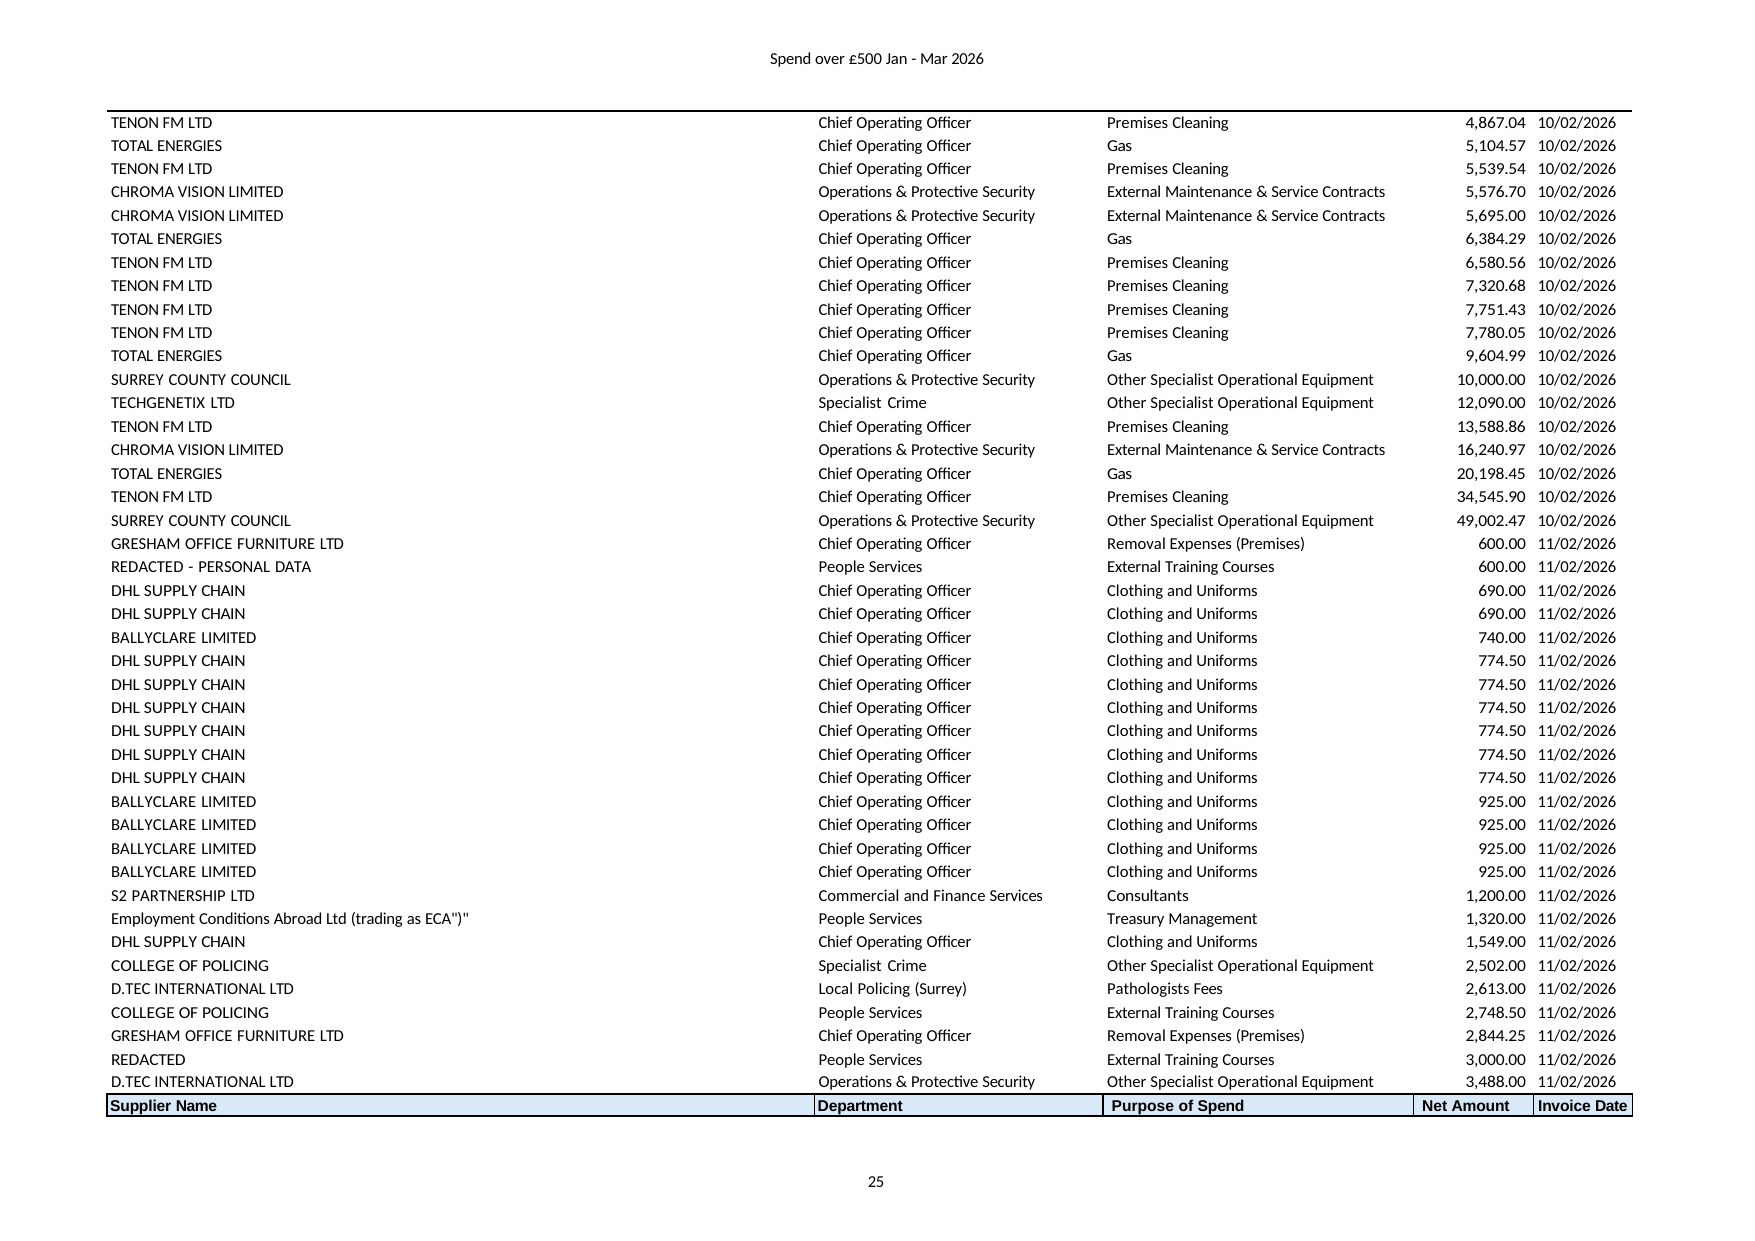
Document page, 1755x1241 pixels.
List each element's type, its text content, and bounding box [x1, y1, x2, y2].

table_header Department [815, 1095, 1102, 1115]
table_header Invoice Date [1534, 1095, 1632, 1115]
table_cell 774.50 [1414, 720, 1533, 743]
table_cell 11/02/2026 [1534, 907, 1632, 930]
table_cell External Maintenance & Service Contracts [1103, 180, 1413, 204]
table_cell Other Specialist Operational Equipment [1103, 368, 1413, 391]
table_cell Clothing and Uniforms [1103, 696, 1413, 719]
table_cell 925.00 [1414, 837, 1533, 860]
table_cell 10/02/2026 [1534, 227, 1632, 251]
table_cell DHL SUPPLY CHAIN [107, 720, 814, 743]
table_cell 7,320.68 [1414, 274, 1533, 298]
table_cell 20,198.45 [1414, 462, 1533, 485]
table_cell Other Specialist Operational Equipment [1103, 391, 1413, 415]
table_cell 11/02/2026 [1534, 696, 1632, 719]
table_cell 774.50 [1414, 673, 1533, 696]
table_cell 13,588.86 [1414, 415, 1533, 438]
table_cell Treasury Management [1103, 907, 1413, 930]
table_cell 774.50 [1414, 743, 1533, 766]
table_cell TENON FM LTD [107, 274, 814, 298]
table_cell Chief Operating Officer [814, 790, 1103, 813]
table_cell 10/02/2026 [1534, 112, 1632, 133]
table_cell 11/02/2026 [1534, 602, 1632, 626]
table_cell 7,780.05 [1414, 321, 1533, 344]
table_cell GRESHAM OFFICE FURNITURE LTD [107, 1024, 814, 1048]
table_cell Clothing and Uniforms [1103, 649, 1413, 673]
table_cell 11/02/2026 [1534, 555, 1632, 579]
table_cell Gas [1103, 462, 1413, 485]
table_cell Chief Operating Officer [814, 720, 1103, 743]
table_cell TOTAL ENERGIES [107, 462, 814, 485]
table_cell 2,748.50 [1414, 1001, 1533, 1024]
table_cell Premises Cleaning [1103, 274, 1413, 298]
table_cell Clothing and Uniforms [1103, 790, 1413, 813]
table_cell D.TEC INTERNATIONAL LTD [107, 1071, 814, 1093]
table_cell External Training Courses [1103, 1001, 1413, 1024]
table_cell Gas [1103, 345, 1413, 368]
table_cell 11/02/2026 [1534, 837, 1632, 860]
table_cell 6,384.29 [1414, 227, 1533, 251]
table_cell TENON FM LTD [107, 112, 814, 133]
table_cell Premises Cleaning [1103, 485, 1413, 508]
table_cell Clothing and Uniforms [1103, 930, 1413, 954]
table_cell 11/02/2026 [1534, 977, 1632, 1001]
table_cell 11/02/2026 [1534, 884, 1632, 907]
table_cell 925.00 [1414, 813, 1533, 837]
table_cell BALLYCLARE LIMITED [107, 813, 814, 837]
table_cell BALLYCLARE LIMITED [107, 626, 814, 649]
table_cell 10/02/2026 [1534, 298, 1632, 321]
table_cell BALLYCLARE LIMITED [107, 837, 814, 860]
table_cell 774.50 [1414, 766, 1533, 790]
table_cell Chief Operating Officer [814, 743, 1103, 766]
table_cell TENON FM LTD [107, 485, 814, 508]
table_cell 10/02/2026 [1534, 251, 1632, 274]
table_cell 10/02/2026 [1534, 462, 1632, 485]
table_cell 11/02/2026 [1534, 1001, 1632, 1024]
table_cell Premises Cleaning [1103, 112, 1413, 133]
table_cell People Services [814, 555, 1103, 579]
table_cell 49,002.47 [1414, 509, 1533, 532]
table_cell 10/02/2026 [1534, 391, 1632, 415]
table_cell Chief Operating Officer [814, 837, 1103, 860]
table_cell Other Specialist Operational Equipment [1103, 1071, 1413, 1093]
table_cell DHL SUPPLY CHAIN [107, 649, 814, 673]
table_cell Clothing and Uniforms [1103, 766, 1413, 790]
table_cell TENON FM LTD [107, 251, 814, 274]
table_cell Gas [1103, 227, 1413, 251]
table_cell 11/02/2026 [1534, 579, 1632, 602]
table_cell 10/02/2026 [1534, 415, 1632, 438]
table_cell 1,549.00 [1414, 930, 1533, 954]
table_cell Other Specialist Operational Equipment [1103, 509, 1413, 532]
table_cell 5,539.54 [1414, 157, 1533, 180]
table_cell Chief Operating Officer [814, 251, 1103, 274]
table_cell REDACTED [107, 1048, 814, 1071]
table_cell Chief Operating Officer [814, 930, 1103, 954]
table_cell TOTAL ENERGIES [107, 345, 814, 368]
table_cell Chief Operating Officer [814, 462, 1103, 485]
table_cell Operations & Protective Security [814, 204, 1103, 227]
table_cell Removal Expenses (Premises) [1103, 532, 1413, 555]
table_cell 10/02/2026 [1534, 345, 1632, 368]
table_cell 10/02/2026 [1534, 485, 1632, 508]
table_cell Clothing and Uniforms [1103, 813, 1413, 837]
table_cell 10/02/2026 [1534, 368, 1632, 391]
table_cell 11/02/2026 [1534, 720, 1632, 743]
table_cell 3,000.00 [1414, 1048, 1533, 1071]
table_cell TENON FM LTD [107, 298, 814, 321]
table_cell Consultants [1103, 884, 1413, 907]
table_cell 740.00 [1414, 626, 1533, 649]
table_cell 5,104.57 [1414, 134, 1533, 157]
table_cell DHL SUPPLY CHAIN [107, 673, 814, 696]
table_cell BALLYCLARE LIMITED [107, 860, 814, 883]
table_cell Clothing and Uniforms [1103, 860, 1413, 883]
table_cell Chief Operating Officer [814, 157, 1103, 180]
table_cell 11/02/2026 [1534, 532, 1632, 555]
table_cell 774.50 [1414, 696, 1533, 719]
table_cell 11/02/2026 [1534, 649, 1632, 673]
table_cell Premises Cleaning [1103, 321, 1413, 344]
table_cell 600.00 [1414, 532, 1533, 555]
table_cell Removal Expenses (Premises) [1103, 1024, 1413, 1048]
table_cell TENON FM LTD [107, 157, 814, 180]
table_cell Operations & Protective Security [814, 509, 1103, 532]
table_cell 4,867.04 [1414, 112, 1533, 133]
table_cell Operations & Protective Security [814, 180, 1103, 204]
table_cell S2 PARTNERSHIP LTD [107, 884, 814, 907]
table_cell DHL SUPPLY CHAIN [107, 766, 814, 790]
table_cell Other Specialist Operational Equipment [1103, 954, 1413, 977]
table_cell 11/02/2026 [1534, 1048, 1632, 1071]
table_cell 1,200.00 [1414, 884, 1533, 907]
table_cell Premises Cleaning [1103, 415, 1413, 438]
table_cell Chief Operating Officer [814, 227, 1103, 251]
table_cell 925.00 [1414, 790, 1533, 813]
table_cell External Training Courses [1103, 555, 1413, 579]
table_cell 5,576.70 [1414, 180, 1533, 204]
table_cell Employment Conditions Abroad Ltd (trading as ECA")" [107, 907, 814, 930]
table_cell 11/02/2026 [1534, 673, 1632, 696]
table_cell Clothing and Uniforms [1103, 579, 1413, 602]
table_cell Chief Operating Officer [814, 696, 1103, 719]
table_cell Chief Operating Officer [814, 579, 1103, 602]
table_cell 10/02/2026 [1534, 274, 1632, 298]
table_cell Premises Cleaning [1103, 157, 1413, 180]
table_cell Chief Operating Officer [814, 321, 1103, 344]
table_cell 11/02/2026 [1534, 860, 1632, 883]
table_cell Chief Operating Officer [814, 532, 1103, 555]
table_cell 5,695.00 [1414, 204, 1533, 227]
table_cell 10/02/2026 [1534, 509, 1632, 532]
table_cell 10/02/2026 [1534, 157, 1632, 180]
table_cell Chief Operating Officer [814, 345, 1103, 368]
table_cell 10/02/2026 [1534, 180, 1632, 204]
table_cell 3,488.00 [1414, 1071, 1533, 1093]
table_cell 11/02/2026 [1534, 766, 1632, 790]
table_cell TOTAL ENERGIES [107, 134, 814, 157]
table_cell External Training Courses [1103, 1048, 1413, 1071]
table_cell Operations & Protective Security [814, 368, 1103, 391]
table_cell Clothing and Uniforms [1103, 626, 1413, 649]
table_cell 6,580.56 [1414, 251, 1533, 274]
table_cell Chief Operating Officer [814, 134, 1103, 157]
table_cell BALLYCLARE LIMITED [107, 790, 814, 813]
table_cell 11/02/2026 [1534, 790, 1632, 813]
table_cell Specialist Crime [814, 954, 1103, 977]
table_cell DHL SUPPLY CHAIN [107, 602, 814, 626]
table_cell Chief Operating Officer [814, 485, 1103, 508]
table_cell Commercial and Finance Services [814, 884, 1103, 907]
table_cell Gas [1103, 134, 1413, 157]
table_cell 10/02/2026 [1534, 204, 1632, 227]
table_cell Local Policing (Surrey) [814, 977, 1103, 1001]
table_cell People Services [814, 907, 1103, 930]
table_cell Chief Operating Officer [814, 673, 1103, 696]
table_cell CHROMA VISION LIMITED [107, 204, 814, 227]
table_cell Chief Operating Officer [814, 813, 1103, 837]
table_cell 774.50 [1414, 649, 1533, 673]
table_cell DHL SUPPLY CHAIN [107, 696, 814, 719]
table_cell TECHGENETIX LTD [107, 391, 814, 415]
table_cell DHL SUPPLY CHAIN [107, 930, 814, 954]
table_header Purpose of Spend [1104, 1095, 1413, 1115]
table_cell Chief Operating Officer [814, 274, 1103, 298]
table_cell 7,751.43 [1414, 298, 1533, 321]
table_cell 9,604.99 [1414, 345, 1533, 368]
table_cell Chief Operating Officer [814, 1024, 1103, 1048]
table_cell 11/02/2026 [1534, 1024, 1632, 1048]
table_header Supplier Name [108, 1095, 814, 1115]
table_cell Premises Cleaning [1103, 251, 1413, 274]
table_cell External Maintenance & Service Contracts [1103, 438, 1413, 462]
table_cell Clothing and Uniforms [1103, 720, 1413, 743]
table_cell 10,000.00 [1414, 368, 1533, 391]
table_cell 600.00 [1414, 555, 1533, 579]
table_cell Clothing and Uniforms [1103, 602, 1413, 626]
table_cell Chief Operating Officer [814, 415, 1103, 438]
table_cell Pathologists Fees [1103, 977, 1413, 1001]
table_cell D.TEC INTERNATIONAL LTD [107, 977, 814, 1001]
table_cell Chief Operating Officer [814, 626, 1103, 649]
table_cell 2,613.00 [1414, 977, 1533, 1001]
table_cell 10/02/2026 [1534, 438, 1632, 462]
table_cell 690.00 [1414, 602, 1533, 626]
table_cell Clothing and Uniforms [1103, 673, 1413, 696]
table_cell COLLEGE OF POLICING [107, 954, 814, 977]
table_cell 16,240.97 [1414, 438, 1533, 462]
table_cell 34,545.90 [1414, 485, 1533, 508]
table_header Net Amount [1414, 1095, 1533, 1115]
table_cell CHROMA VISION LIMITED [107, 180, 814, 204]
table_cell 11/02/2026 [1534, 930, 1632, 954]
table_cell SURREY COUNTY COUNCIL [107, 368, 814, 391]
table_cell 2,502.00 [1414, 954, 1533, 977]
table_cell Operations & Protective Security [814, 1071, 1103, 1093]
table_cell 11/02/2026 [1534, 813, 1632, 837]
table_cell 11/02/2026 [1534, 743, 1632, 766]
table_cell Operations & Protective Security [814, 438, 1103, 462]
table_cell 11/02/2026 [1534, 954, 1632, 977]
table_cell Premises Cleaning [1103, 298, 1413, 321]
table_cell 925.00 [1414, 860, 1533, 883]
table_cell TENON FM LTD [107, 415, 814, 438]
table_cell Chief Operating Officer [814, 649, 1103, 673]
table_cell 690.00 [1414, 579, 1533, 602]
table_cell 11/02/2026 [1534, 1071, 1632, 1093]
table_cell DHL SUPPLY CHAIN [107, 579, 814, 602]
table_cell Clothing and Uniforms [1103, 837, 1413, 860]
table_cell Chief Operating Officer [814, 112, 1103, 133]
table_cell People Services [814, 1048, 1103, 1071]
table_cell TOTAL ENERGIES [107, 227, 814, 251]
table_cell Chief Operating Officer [814, 860, 1103, 883]
table_cell CHROMA VISION LIMITED [107, 438, 814, 462]
table_cell 12,090.00 [1414, 391, 1533, 415]
table_cell 10/02/2026 [1534, 321, 1632, 344]
table_cell GRESHAM OFFICE FURNITURE LTD [107, 532, 814, 555]
table_cell 1,320.00 [1414, 907, 1533, 930]
table_cell REDACTED - PERSONAL DATA [107, 555, 814, 579]
table_cell DHL SUPPLY CHAIN [107, 743, 814, 766]
table_cell SURREY COUNTY COUNCIL [107, 509, 814, 532]
table_cell Chief Operating Officer [814, 602, 1103, 626]
table_cell Chief Operating Officer [814, 298, 1103, 321]
table_cell Specialist Crime [814, 391, 1103, 415]
table_cell Chief Operating Officer [814, 766, 1103, 790]
table_cell People Services [814, 1001, 1103, 1024]
table_cell External Maintenance & Service Contracts [1103, 204, 1413, 227]
table_cell Clothing and Uniforms [1103, 743, 1413, 766]
table_cell 11/02/2026 [1534, 626, 1632, 649]
table_cell 10/02/2026 [1534, 134, 1632, 157]
table_cell TENON FM LTD [107, 321, 814, 344]
table_cell COLLEGE OF POLICING [107, 1001, 814, 1024]
table_cell 2,844.25 [1414, 1024, 1533, 1048]
